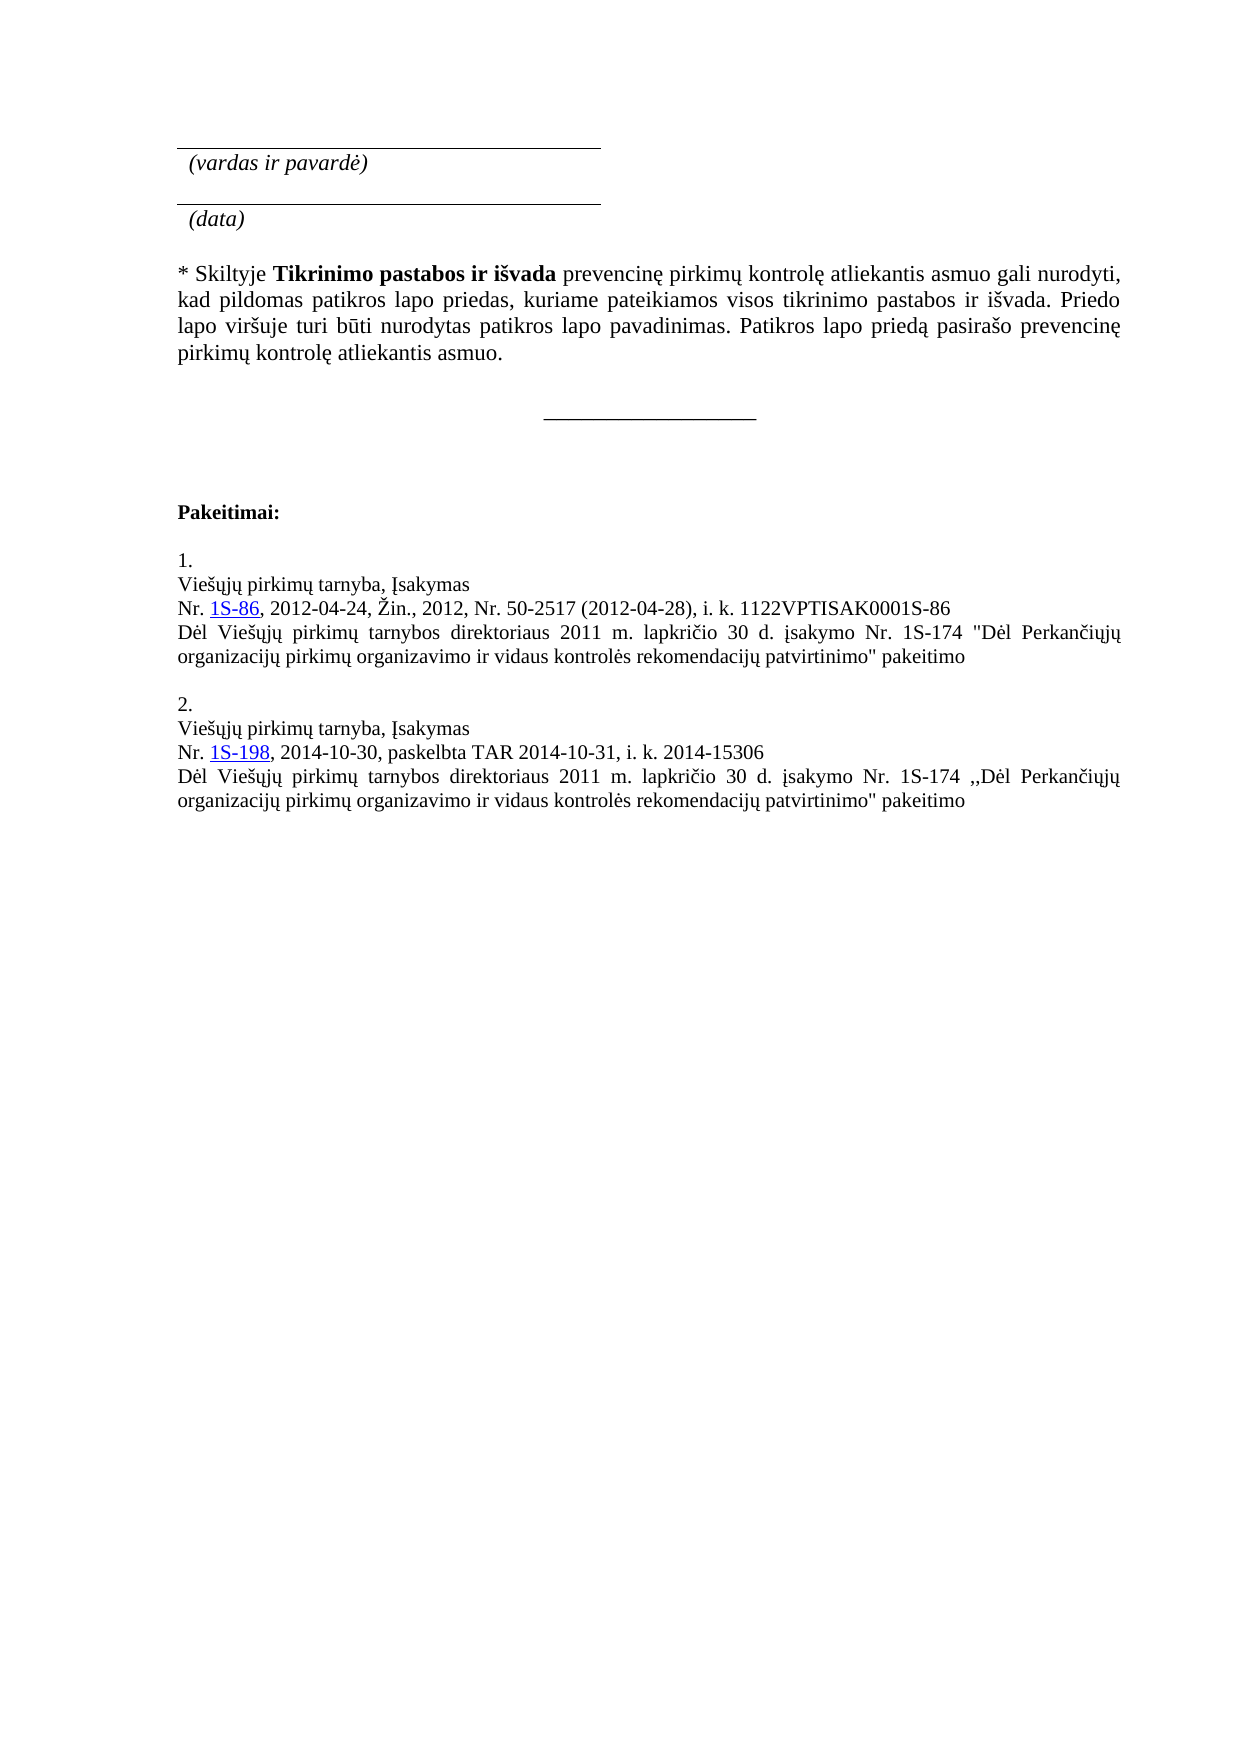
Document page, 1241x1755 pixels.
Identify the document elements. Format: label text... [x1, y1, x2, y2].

table_cell [177, 175, 601, 204]
text Dėl Viešųjų pirkimų tarnybos direktoriaus 2011 m. lapkričio 30 d. įsakymo Nr. 1S-174 "Dėl Perkančiųjų organizacijų pirkimų organizavimo ir vidaus kontrolės rekomendacijų patvirtinimo" pakeitimo [177, 620, 1122, 668]
text * Skiltyje Tikrinimo pastabos ir išvada prevencinę pirkimų kontrolę atliekantis asmuo gali nurodyti, kad pildomas patikros lapo priedas, kuriame pateikiamos visos tikrinimo pastabos ir išvada. Priedo lapo viršuje turi būti nurodytas patikros lapo pavadinimas. Patikros lapo priedą pasirašo prevencinę pirkimų kontrolę atliekantis asmuo. [177, 260, 1122, 365]
text _________________ [177, 394, 1122, 423]
text Dėl Viešųjų pirkimų tarnybos direktoriaus 2011 m. lapkričio 30 d. įsakymo Nr. 1S-174 ,,Dėl Perkančiųjų organizacijų pirkimų organizavimo ir vidaus kontrolės rekomendacijų patvirtinimo" pakeitimo [177, 764, 1122, 812]
text Viešųjų pirkimų tarnyba, Įsakymas [177, 716, 1122, 740]
text 2. [177, 692, 1122, 716]
table_cell (data) [177, 205, 601, 231]
table_cell (vardas ir pavardė) [177, 149, 601, 175]
text Nr. 1S-198, 2014-10-30, paskelbta TAR 2014-10-31, i. k. 2014-15306 [177, 740, 1122, 764]
text Viešųjų pirkimų tarnyba, Įsakymas [177, 572, 1122, 596]
text Pakeitimai: [177, 500, 1122, 524]
text 1. [177, 548, 1122, 572]
text Nr. 1S-86, 2012-04-24, Žin., 2012, Nr. 50-2517 (2012-04-28), i. k. 1122VPTISAK0001S-86 [177, 596, 1122, 620]
